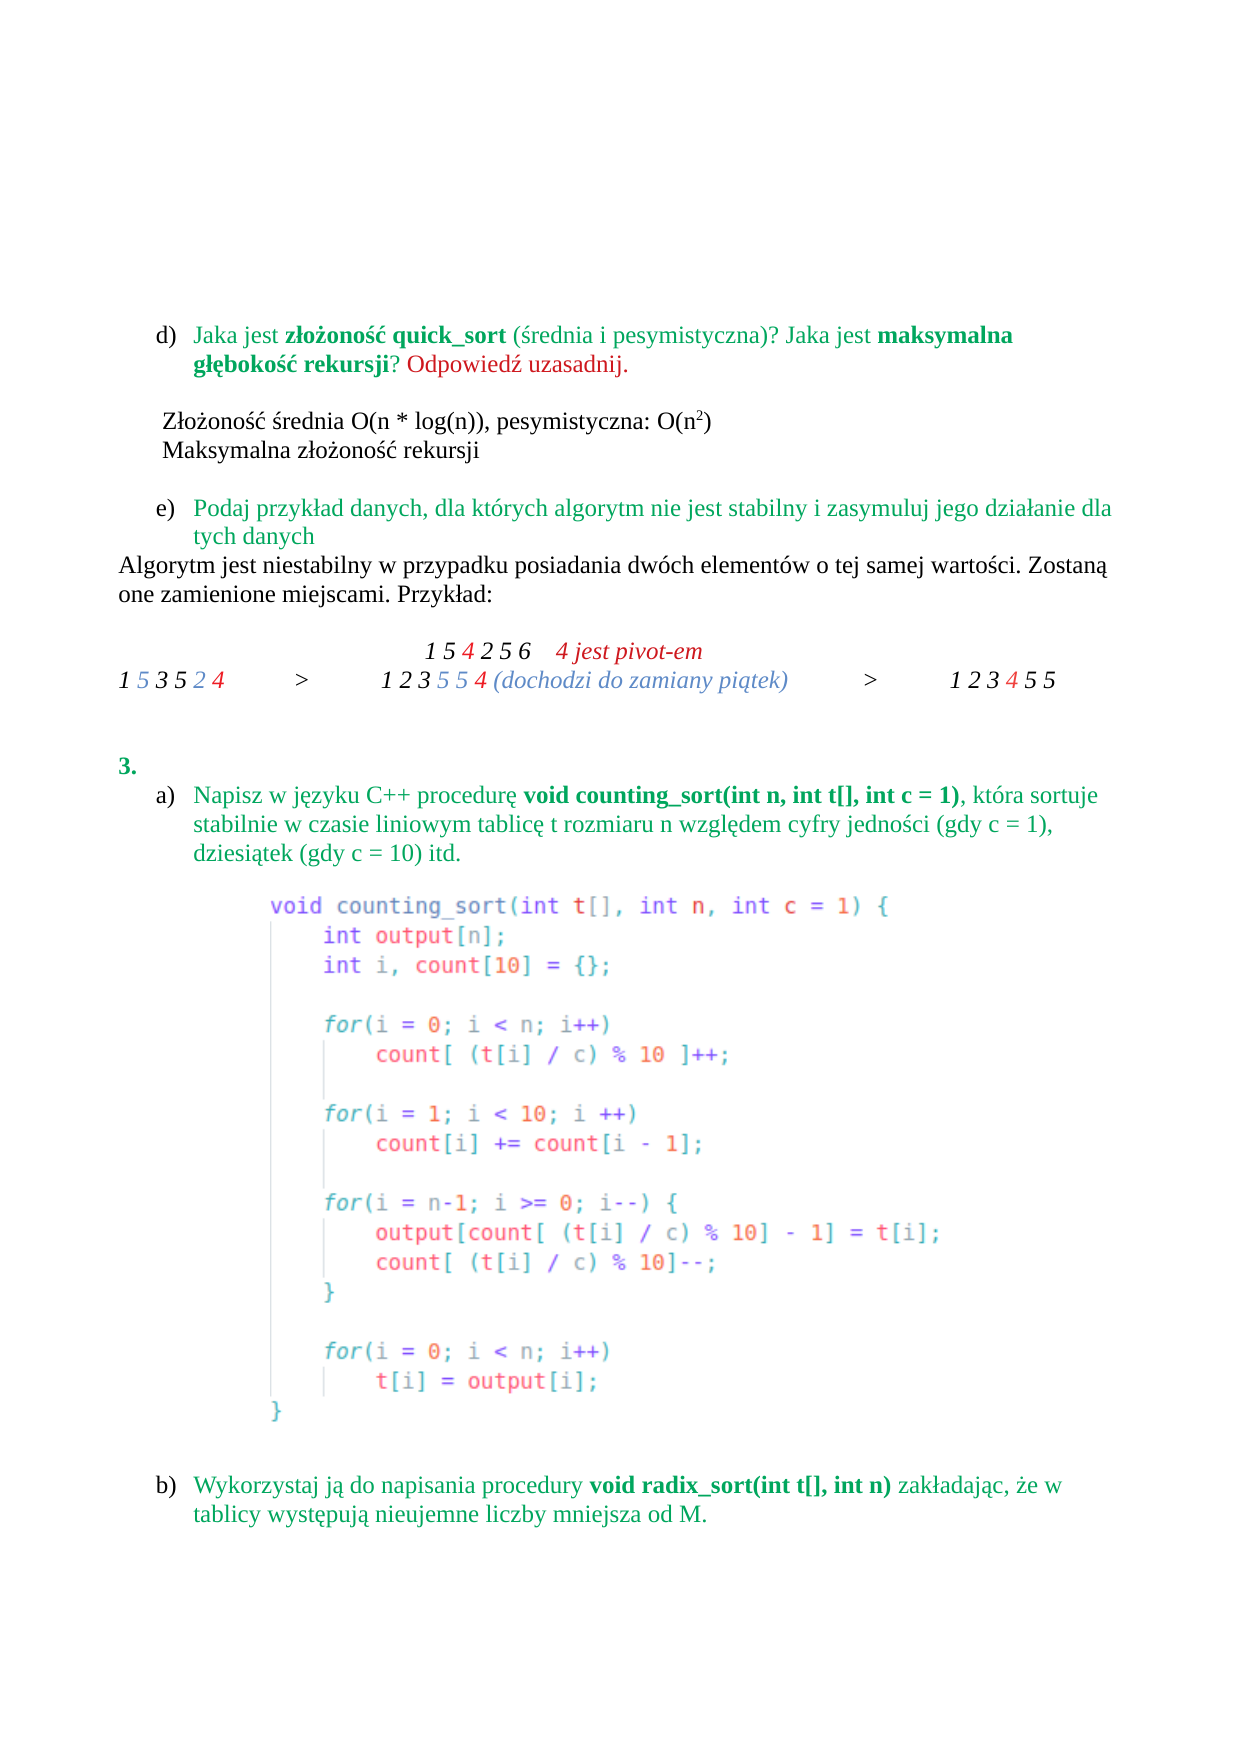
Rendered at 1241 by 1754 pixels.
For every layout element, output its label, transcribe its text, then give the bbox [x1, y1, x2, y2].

picture [270, 895, 970, 1428]
text Maksymalna złożoność rekursji [118, 435, 1122, 464]
list Jaka jest złożoność quick_sort (średnia i pesymistyczna)? Jaka jest maksymalna głębokość rekursji? Odpowiedź uzasadnij. [156, 320, 1122, 378]
text 1 5 3 5 2 4 > 1 2 3 5 5 4 (dochodzi do zamiany piątek) > 1 2 3 4 5 5 [118, 665, 1122, 694]
list Wykorzystaj ją do napisania procedury void radix_sort(int t[], int n) zakładając, że w tablicy występują nieujemne liczby mniejsza od M. [156, 1470, 1122, 1528]
text Algorytm jest niestabilny w przypadku posiadania dwóch elementów o tej samej wartości. Zostaną one zamienione miejscami. Przykład: [118, 550, 1122, 608]
list Napisz w języku C++ procedurę void counting_sort(int n, int t[], int c = 1), która sortuje stabilnie w czasie liniowym tablicę t rozmiaru n względem cyfry jedności (gdy c = 1), dziesiątek (gdy c = 10) itd. [156, 780, 1122, 866]
text 1 5 4 2 5 6 4 jest pivot-em [118, 636, 1122, 665]
list Podaj przykład danych, dla których algorytm nie jest stabilny i zasymuluj jego działanie dla tych danych [156, 493, 1122, 550]
text 3. [118, 751, 1122, 780]
text Złożoność średnia Ο(n * log(n)), pesymistyczna: Ο(n2) [118, 406, 1122, 435]
